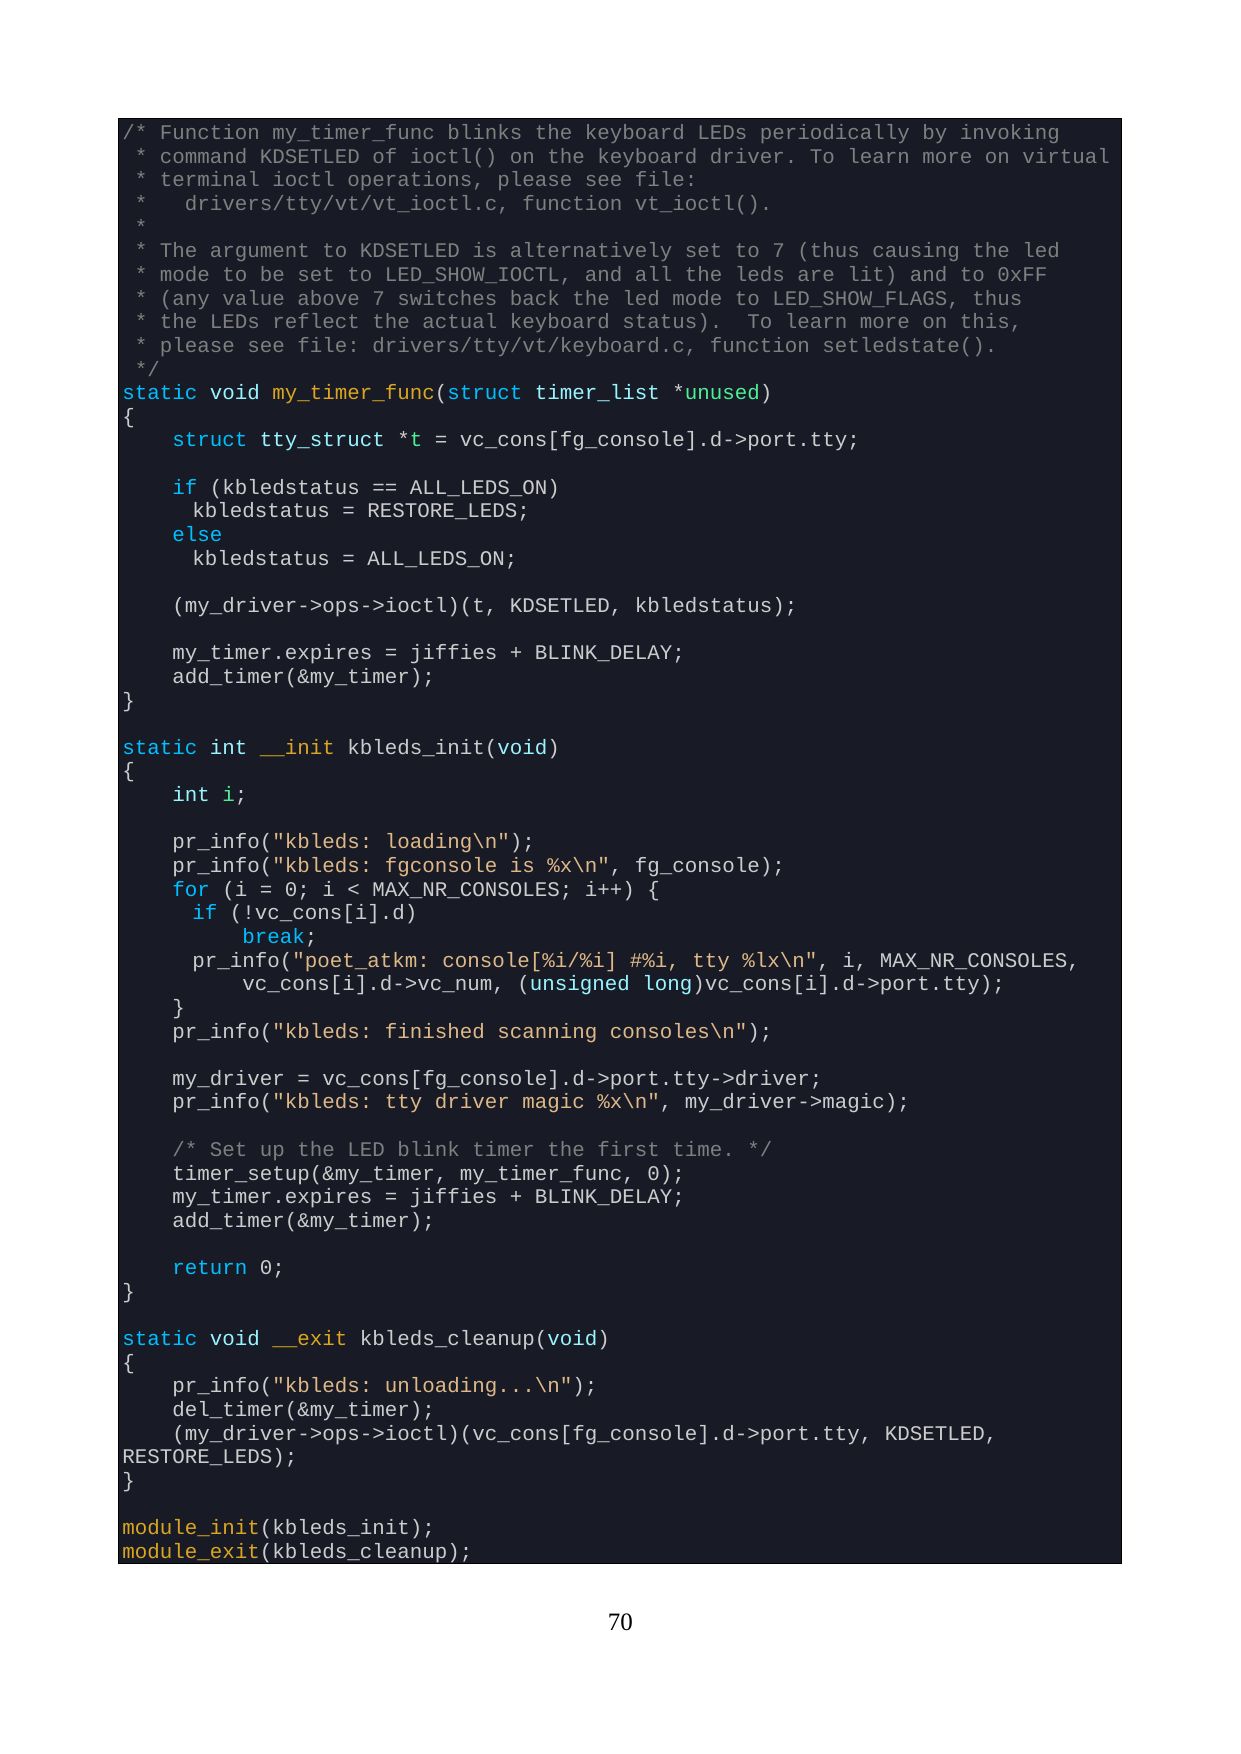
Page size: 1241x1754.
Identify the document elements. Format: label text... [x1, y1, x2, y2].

text pr_info("kbleds: loading\n"); [119, 827, 1121, 851]
text } [119, 993, 1121, 1017]
text module_init(kbleds_init); [119, 1513, 1121, 1537]
text } [119, 686, 1121, 709]
text * drivers/tty/vt/vt_ioctl.c, function vt_ioctl(). [119, 189, 1121, 213]
text */ [119, 354, 1121, 378]
text else [119, 520, 1121, 544]
text return 0; [119, 1253, 1121, 1277]
text pr_info("kbleds: tty driver magic %x\n", my_driver->magic); [119, 1088, 1121, 1111]
text static void my_timer_func(struct timer_list *unused) [119, 378, 1121, 402]
text /* Function my_timer_func blinks the keyboard LEDs periodically by invoking [119, 119, 1121, 142]
text timer_setup(&my_timer, my_timer_func, 0); [119, 1158, 1121, 1182]
text * command KDSETLED of ioctl() on the keyboard driver. To learn more on virtual [119, 142, 1121, 165]
text pr_info("kbleds: unloading...\n"); [119, 1371, 1121, 1395]
text my_timer.expires = jiffies + BLINK_DELAY; [119, 1182, 1121, 1206]
text * please see file: drivers/tty/vt/keyboard.c, function setledstate(). [119, 331, 1121, 354]
text if (!vc_cons[i].d) [119, 898, 1121, 922]
text add_timer(&my_timer); [119, 1206, 1121, 1229]
text } [119, 1466, 1121, 1489]
text * mode to be set to LED_SHOW_IOCTL, and all the leds are lit) and to 0xFF [119, 260, 1121, 284]
text /* Set up the LED blink timer the first time. */ [119, 1135, 1121, 1158]
text add_timer(&my_timer); [119, 662, 1121, 686]
text pr_info("poet_atkm: console[%i/%i] #%i, tty %lx\n", i, MAX_NR_CONSOLES, [119, 946, 1121, 969]
text for (i = 0; i < MAX_NR_CONSOLES; i++) { [119, 875, 1121, 898]
text } [119, 1277, 1121, 1300]
text struct tty_struct *t = vc_cons[fg_console].d->port.tty; [119, 426, 1121, 449]
text * The argument to KDSETLED is alternatively set to 7 (thus causing the led [119, 236, 1121, 260]
text (my_driver->ops->ioctl)(t, KDSETLED, kbledstatus); [119, 591, 1121, 615]
text pr_info("kbleds: fgconsole is %x\n", fg_console); [119, 851, 1121, 875]
text { [119, 1348, 1121, 1371]
text * terminal ioctl operations, please see file: [119, 165, 1121, 189]
text del_timer(&my_timer); [119, 1395, 1121, 1419]
text * [119, 213, 1121, 236]
text kbledstatus = ALL_LEDS_ON; [119, 544, 1121, 567]
text (my_driver->ops->ioctl)(vc_cons[fg_console].d->port.tty, KDSETLED, RESTORE_LEDS); [119, 1419, 1121, 1466]
text { [119, 757, 1121, 780]
text { [119, 402, 1121, 426]
text int i; [119, 780, 1121, 804]
text break; [119, 922, 1121, 946]
text module_exit(kbleds_cleanup); [119, 1537, 1121, 1563]
text if (kbledstatus == ALL_LEDS_ON) [119, 473, 1121, 496]
text vc_cons[i].d->vc_num, (unsigned long)vc_cons[i].d->port.tty); [119, 969, 1121, 993]
text my_driver = vc_cons[fg_console].d->port.tty->driver; [119, 1064, 1121, 1088]
text pr_info("kbleds: finished scanning consoles\n"); [119, 1017, 1121, 1040]
text static void __exit kbleds_cleanup(void) [119, 1324, 1121, 1348]
text kbledstatus = RESTORE_LEDS; [119, 496, 1121, 520]
text * (any value above 7 switches back the led mode to LED_SHOW_FLAGS, thus [119, 284, 1121, 307]
text static int __init kbleds_init(void) [119, 733, 1121, 757]
text my_timer.expires = jiffies + BLINK_DELAY; [119, 638, 1121, 662]
text * the LEDs reflect the actual keyboard status). To learn more on this, [119, 307, 1121, 331]
